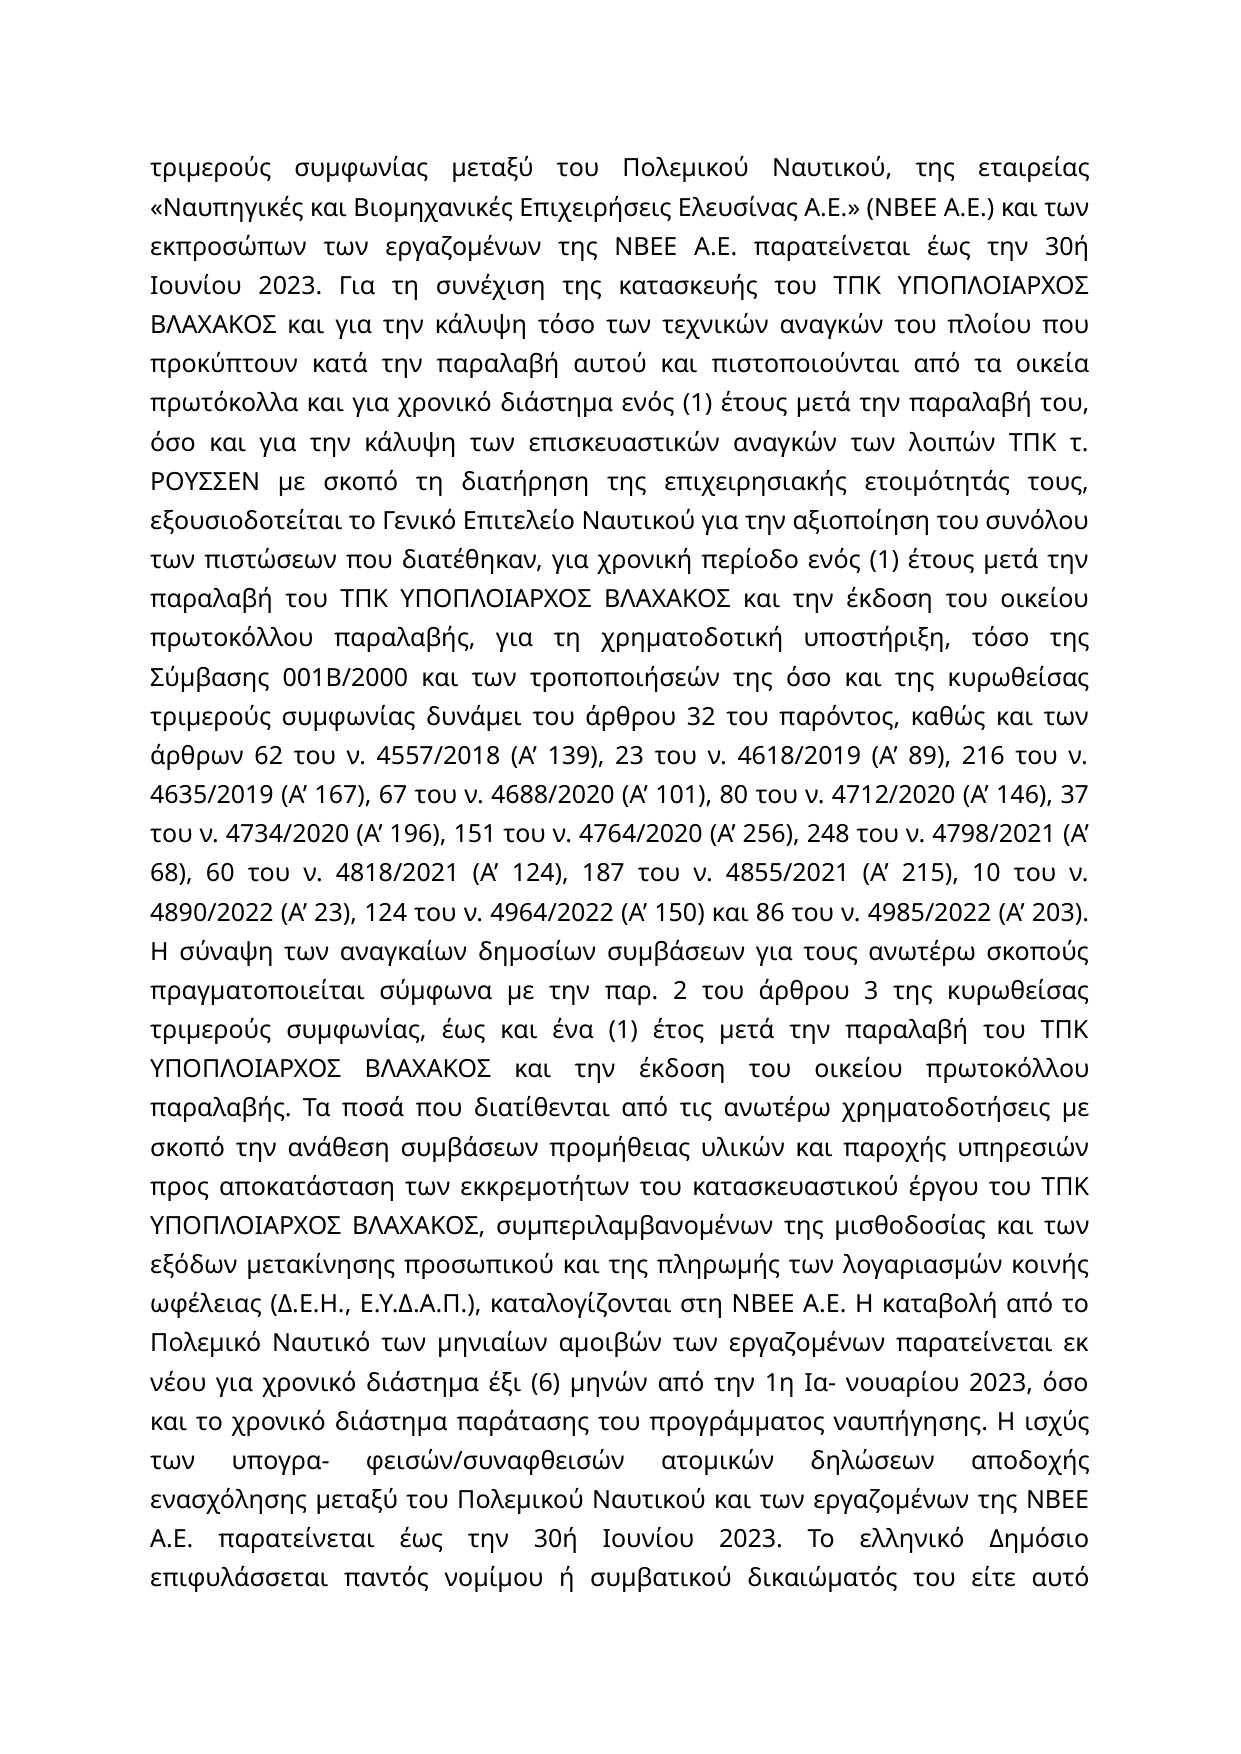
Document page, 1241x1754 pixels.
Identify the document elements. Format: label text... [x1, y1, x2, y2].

text τριμερούς συμφωνίας μεταξύ του Πολεμικού Ναυτικού, της εταιρείας «Ναυπηγικές και Βιομηχανικές Επιχειρήσεις Ελευσίνας Α.Ε.» (ΝΒΕΕ Α.Ε.) και των εκπροσώπων των εργαζομένων της ΝΒΕΕ Α.Ε. παρατείνεται έως την 30ή Ιουνίου 2023. Για τη συνέχιση της κατασκευής του ΤΠΚ ΥΠΟΠΛΟΙΑΡΧΟΣ ΒΛΑΧΑΚΟΣ και για την κάλυψη τόσο των τεχνικών αναγκών του πλοίου που προκύπτουν κατά την παραλαβή αυτού και πιστοποιούνται από τα οικεία πρωτόκολλα και για χρονικό διάστημα ενός (1) έτους μετά την παραλαβή του, όσο και για την κάλυψη των επισκευαστικών αναγκών των λοιπών ΤΠΚ τ. ΡΟΥΣΣΕΝ με σκοπό τη διατήρηση της επιχειρησιακής ετοιμότητάς τους, εξουσιοδοτείται το Γενικό Επιτελείο Ναυτικού για την αξιοποίηση του συνόλου των πιστώσεων που διατέθηκαν, για χρονική περίοδο ενός (1) έτους μετά την παραλαβή του ΤΠΚ ΥΠΟΠΛΟΙΑΡΧΟΣ ΒΛΑΧΑΚΟΣ και την έκδοση του οικείου πρωτοκόλλου παραλαβής, για τη χρηματοδοτική υποστήριξη, τόσο της Σύμβασης 001Β/2000 και των τροποποιήσεών της όσο και της κυρωθείσας τριμερούς συμφωνίας δυνάμει του άρθρου 32 του παρόντος, καθώς και των άρθρων 62 του ν. 4557/2018 (Α’ 139), 23 του ν. 4618/2019 (Α’ 89), 216 του ν. 4635/2019 (Α’ 167), 67 του ν. 4688/2020 (Α’ 101), 80 του ν. 4712/2020 (Α’ 146), 37 του ν. 4734/2020 (Α’ 196), 151 του ν. 4764/2020 (Α’ 256), 248 του ν. 4798/2021 (Α’ 68), 60 του ν. 4818/2021 (Α’ 124), 187 του ν. 4855/2021 (Α’ 215), 10 του ν. 4890/2022 (Α’ 23), 124 του ν. 4964/2022 (Α’ 150) και 86 του ν. 4985/2022 (Α’ 203). Η σύναψη των αναγκαίων δημοσίων συμβάσεων για τους ανωτέρω σκοπούς πραγματοποιείται σύμφωνα με την παρ. 2 του άρθρου 3 της κυρωθείσας τριμερούς συμφωνίας, έως και ένα (1) έτος μετά την παραλαβή του ΤΠΚ ΥΠΟΠΛΟΙΑΡΧΟΣ ΒΛΑΧΑΚΟΣ και την έκδοση του οικείου πρωτοκόλλου παραλαβής. Τα ποσά που διατίθενται από τις ανωτέρω χρηματοδοτήσεις με σκοπό την ανάθεση συμβάσεων προμήθειας υλικών και παροχής υπηρεσιών προς αποκατάσταση των εκκρεμοτήτων του κατασκευαστικού έργου του ΤΠΚ ΥΠΟΠΛΟΙΑΡΧΟΣ ΒΛΑΧΑΚΟΣ, συμπεριλαμβανομένων της μισθοδοσίας και των εξόδων μετακίνησης προσωπικού και της πληρωμής των λογαριασμών κοινής ωφέλειας (Δ.Ε.Η., Ε.Υ.Δ.Α.Π.), καταλογίζονται στη ΝΒΕΕ Α.Ε. Η καταβολή από το Πολεμικό Ναυτικό των μηνιαίων αμοιβών των εργαζομένων παρατείνεται εκ νέου για χρονικό διάστημα έξι (6) μηνών από την 1η Ια- νουαρίου 2023, όσο και το χρονικό διάστημα παράτασης του προγράμματος ναυπήγησης. Η ισχύς των υπογρα- φεισών/συναφθεισών ατομικών δηλώσεων αποδοχής ενασχόλησης μεταξύ του Πολεμικού Ναυτικού και των εργαζομένων της ΝΒΕΕ Α.Ε. παρατείνεται έως την 30ή Ιουνίου 2023. Το ελληνικό Δημόσιο επιφυλάσσεται παντός νομίμου ή συμβατικού δικαιώματός του είτε αυτό [150, 150, 1090, 1594]
